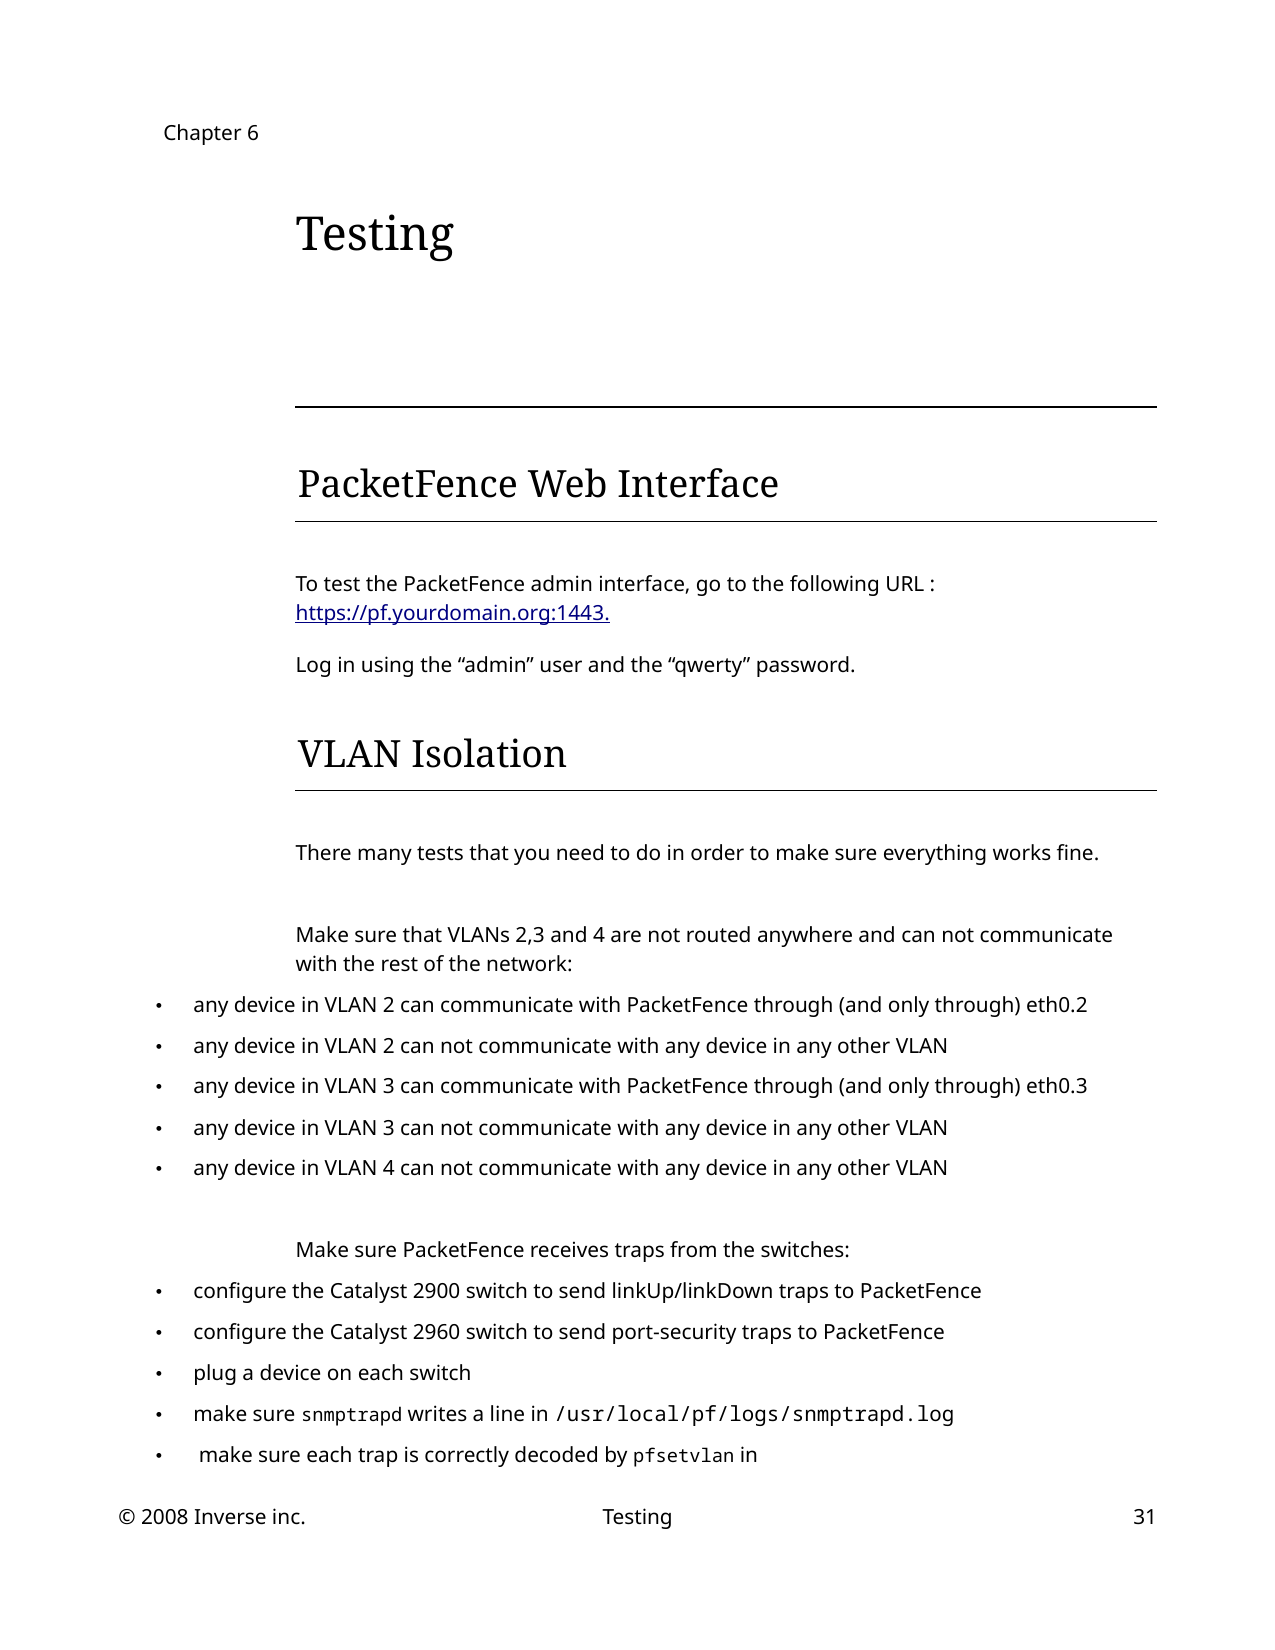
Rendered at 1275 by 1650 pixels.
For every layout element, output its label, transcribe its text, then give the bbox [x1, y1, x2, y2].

subtitle VLAN Isolation [295, 727, 1157, 790]
list any device in VLAN 3 can not communicate with any device in any other VLAN [156, 1113, 1157, 1141]
text Make sure that VLANs 2,3 and 4 are not routed anywhere and can not communicate with the rest of the network: [295, 920, 1157, 977]
list any device in VLAN 4 can not communicate with any device in any other VLAN [156, 1153, 1157, 1182]
list make sure each trap is correctly decoded by pfsetvlan in [156, 1440, 1157, 1468]
list any device in VLAN 2 can communicate with PacketFence through (and only through) eth0.2 [156, 990, 1157, 1018]
list configure the Catalyst 2960 switch to send port-security traps to PacketFence [156, 1317, 1157, 1346]
subtitle PacketFence Web Interface [295, 458, 1157, 521]
text Make sure PacketFence receives traps from the switches: [295, 1235, 1157, 1264]
list plug a device on each switch [156, 1358, 1157, 1387]
list configure the Catalyst 2900 switch to send linkUp/linkDown traps to PacketFence [156, 1276, 1157, 1305]
list make sure snmptrapd writes a line in /usr/local/pf/logs/snmptrapd.log [156, 1399, 1157, 1428]
list any device in VLAN 2 can not communicate with any device in any other VLAN [156, 1031, 1157, 1059]
text Log in using the “admin” user and the “qwerty” password. [295, 650, 1157, 678]
subtitle Testing [295, 201, 1157, 406]
list any device in VLAN 3 can communicate with PacketFence through (and only through) eth0.3 [156, 1072, 1157, 1100]
text To test the PacketFence admin interface, go to the following URL : https://pf.yourdomain.org:1443. [295, 569, 1157, 626]
text There many tests that you need to do in order to make sure everything works fine. [295, 838, 1157, 867]
